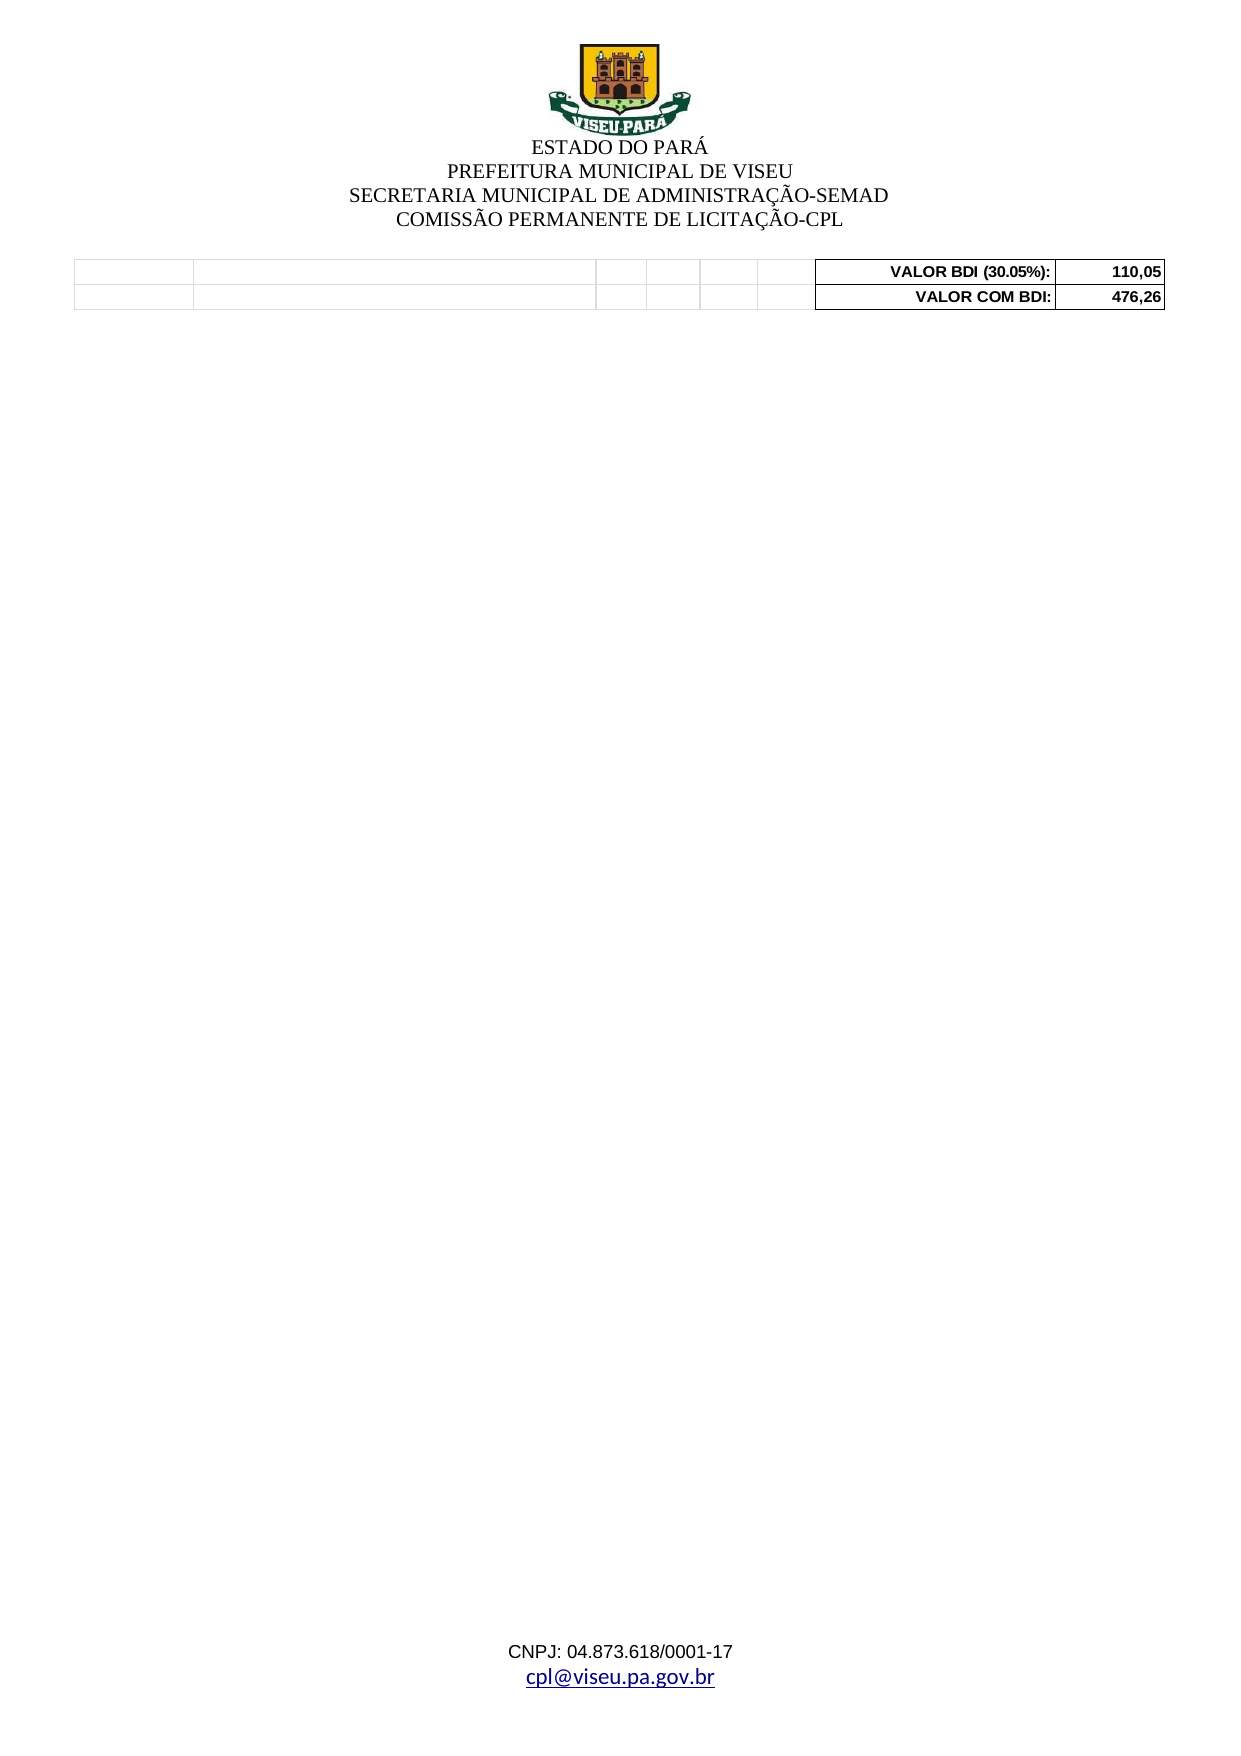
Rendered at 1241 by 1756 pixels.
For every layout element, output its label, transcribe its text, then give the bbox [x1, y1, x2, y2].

table_cell [701, 285, 757, 309]
table_cell 476,26 [1056, 285, 1164, 309]
table_cell [758, 285, 815, 309]
table_cell [194, 260, 595, 284]
table_cell [597, 285, 646, 309]
table_cell 110,05 [1056, 260, 1164, 284]
table_cell VALOR COM BDI: [816, 285, 1055, 309]
table_cell [194, 285, 595, 309]
table_cell [647, 260, 699, 284]
table_cell [75, 285, 193, 309]
table_cell [597, 260, 646, 284]
table_cell [758, 260, 815, 284]
table_cell VALOR BDI (30.05%): [816, 260, 1055, 284]
table_cell [701, 260, 757, 284]
table_cell [75, 260, 193, 284]
table_cell [647, 285, 699, 309]
